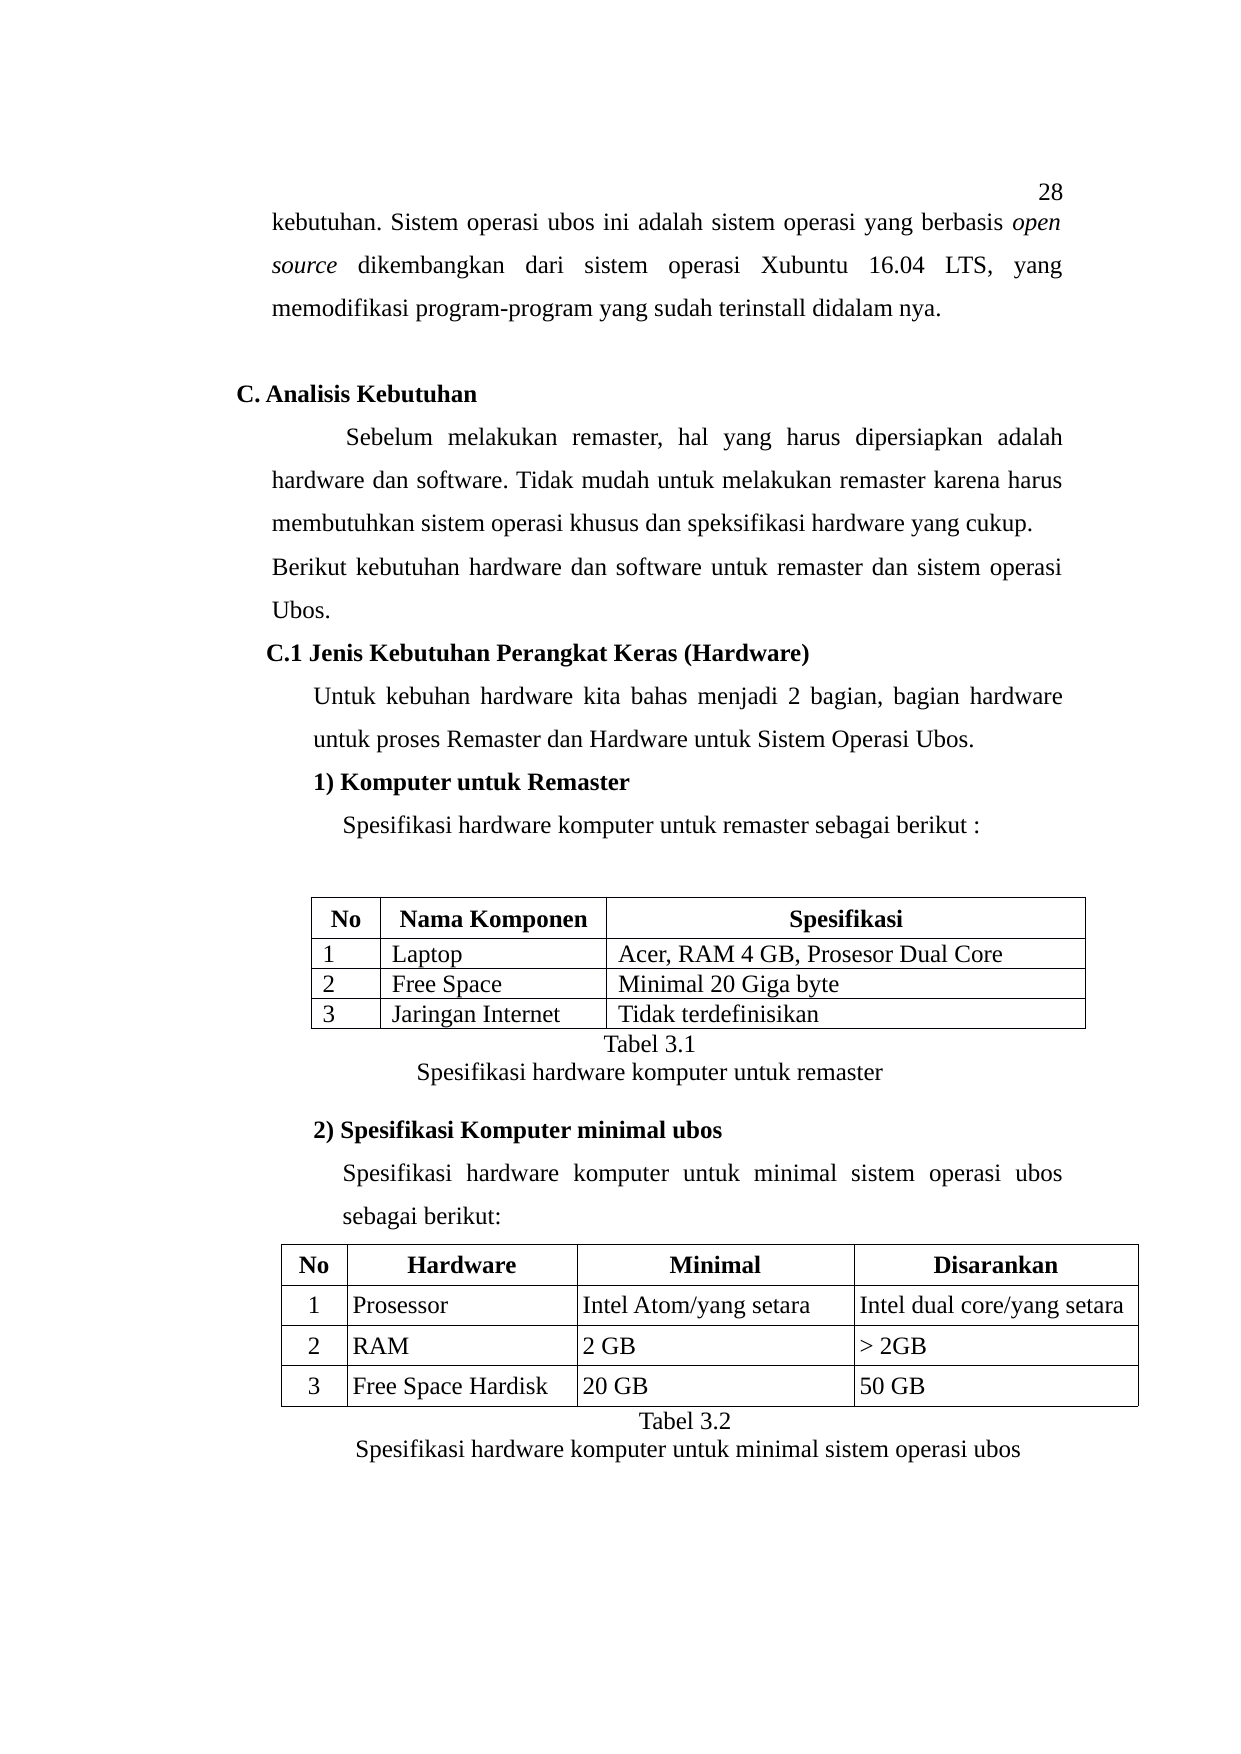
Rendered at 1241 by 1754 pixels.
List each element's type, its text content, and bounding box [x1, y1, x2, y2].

table_cell 2 GB [578, 1326, 854, 1365]
table_cell Acer, RAM 4 GB, Prosesor Dual Core [607, 939, 1085, 968]
table_cell 2 [282, 1326, 347, 1365]
text Sebelum melakukan remaster, hal yang harus dipersiapkan adalah hardware dan software. Tidak mudah untuk melakukan remaster karena harus membutuhkan sistem operasi khusus dan speksifikasi hardware yang cukup. [272, 422, 1063, 537]
table_header Hardware [348, 1245, 577, 1285]
text Tabel 3.2 [313, 1407, 1063, 1434]
text C. Analisis Kebutuhan [236, 379, 1063, 408]
table_header Spesifikasi [607, 898, 1085, 938]
table_cell Minimal 20 Giga byte [607, 969, 1085, 998]
table_cell > 2GB [855, 1326, 1138, 1365]
text Spesifikasi hardware komputer untuk remaster sebagai berikut : [342, 810, 1063, 839]
text Tabel 3.1 [236, 1029, 1063, 1057]
table_cell Intel Atom/yang setara [578, 1286, 854, 1325]
table_header Minimal [578, 1245, 854, 1285]
table_cell Prosessor [348, 1286, 577, 1325]
table_cell 1 [282, 1286, 347, 1325]
table_cell Jaringan Internet [381, 999, 606, 1028]
text Spesifikasi hardware komputer untuk remaster [236, 1057, 1063, 1086]
table_cell RAM [348, 1326, 577, 1365]
text kebutuhan. Sistem operasi ubos ini adalah sistem operasi yang berbasis open source dikembangkan dari sistem operasi Xubuntu 16.04 LTS, yang memodifikasi program-program yang sudah terinstall didalam nya. [272, 207, 1063, 322]
table_header No [312, 898, 380, 938]
text Spesifikasi hardware komputer untuk minimal sistem operasi ubos sebagai berikut: [342, 1158, 1063, 1230]
table_header No [282, 1245, 347, 1285]
text C.1 Jenis Kebutuhan Perangkat Keras (Hardware) [266, 638, 1063, 667]
table_cell Free Space Hardisk [348, 1366, 577, 1406]
table_cell 3 [282, 1366, 347, 1406]
table_cell 1 [312, 939, 380, 968]
table_cell 2 [312, 969, 380, 998]
table_header Disarankan [855, 1245, 1138, 1285]
text Spesifikasi hardware komputer untuk minimal sistem operasi ubos [313, 1434, 1063, 1463]
table_cell 3 [312, 999, 380, 1028]
table_cell Tidak terdefinisikan [607, 999, 1085, 1028]
text Berikut kebutuhan hardware dan software untuk remaster dan sistem operasi Ubos. [272, 552, 1063, 623]
text 2) Spesifikasi Komputer minimal ubos [313, 1115, 1063, 1144]
table_cell 20 GB [578, 1366, 854, 1406]
table_cell Free Space [381, 969, 606, 998]
table_cell Intel dual core/yang setara [855, 1286, 1138, 1325]
text Untuk kebuhan hardware kita bahas menjadi 2 bagian, bagian hardware untuk proses Remaster dan Hardware untuk Sistem Operasi Ubos. [313, 681, 1063, 753]
table_cell 50 GB [855, 1366, 1138, 1406]
table_header Nama Komponen [381, 898, 606, 938]
table_cell Laptop [381, 939, 606, 968]
text 1) Komputer untuk Remaster [313, 767, 1063, 796]
